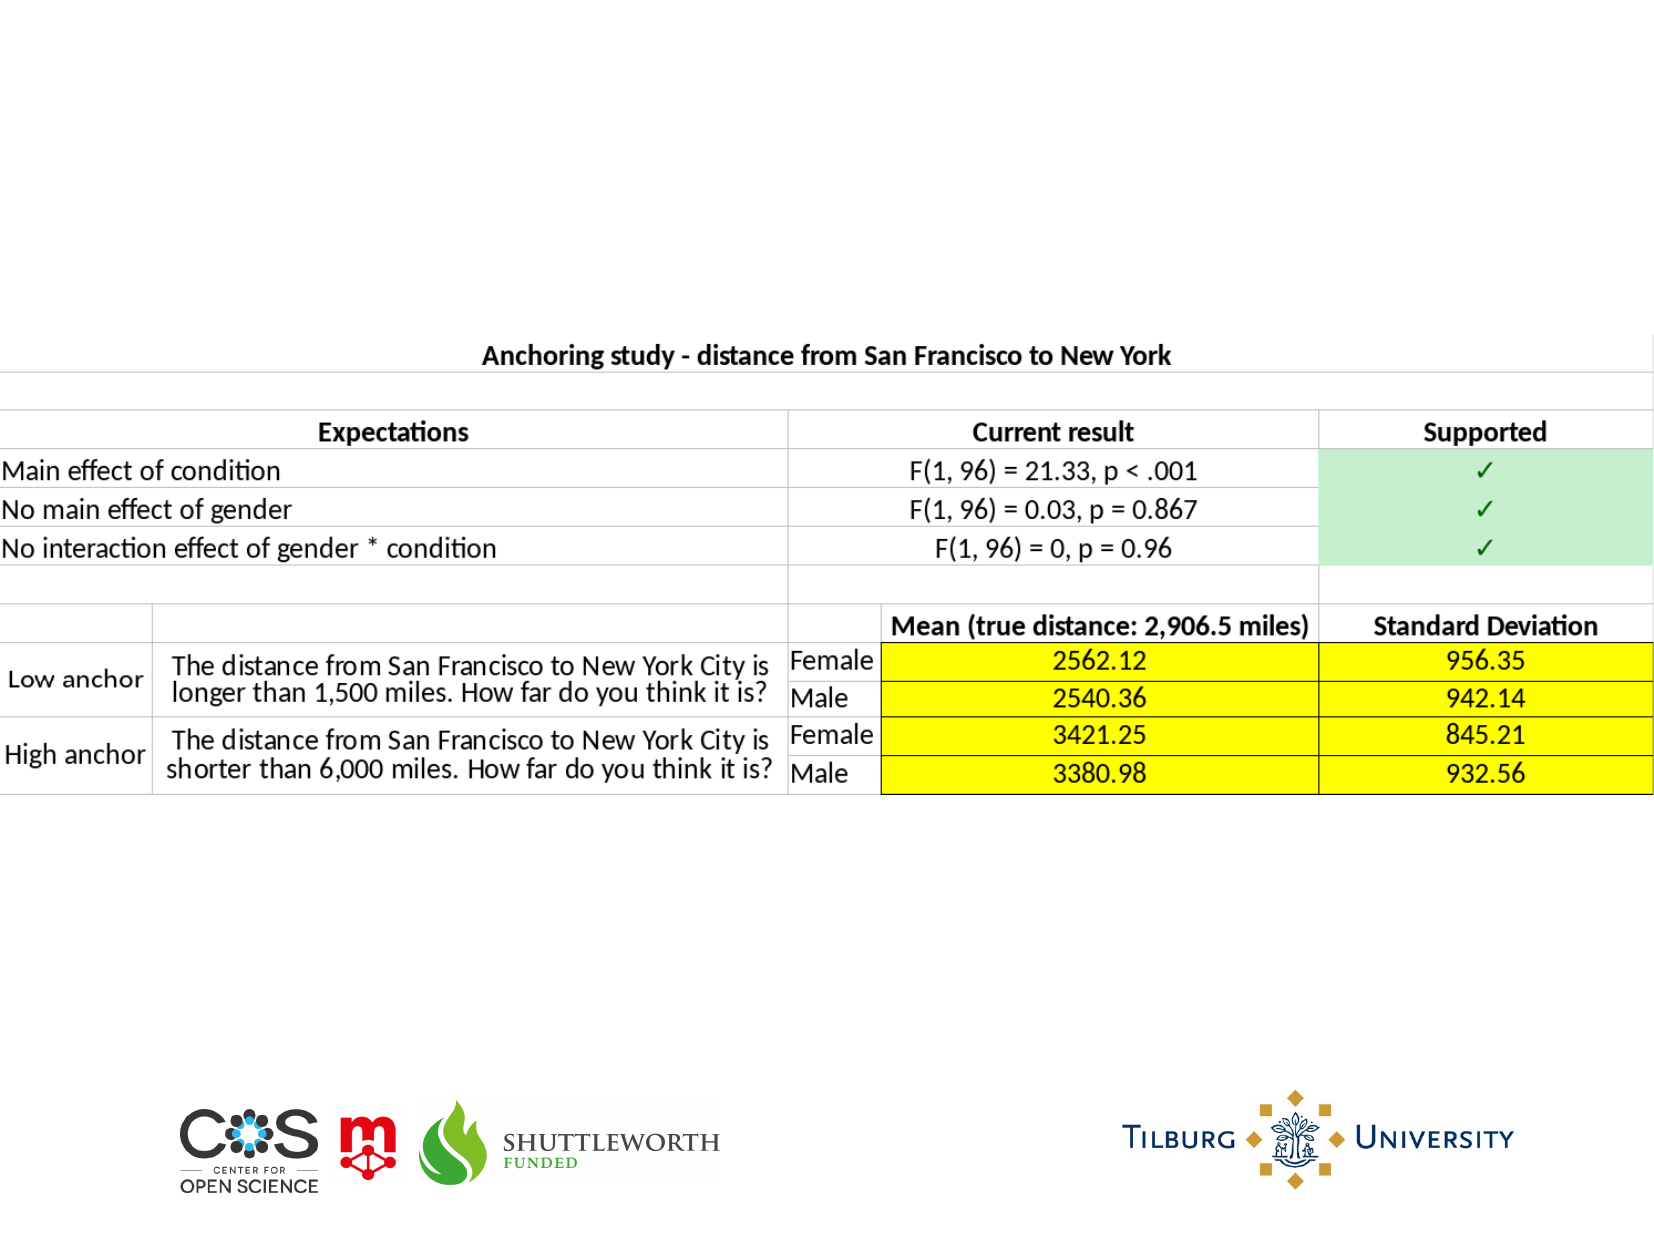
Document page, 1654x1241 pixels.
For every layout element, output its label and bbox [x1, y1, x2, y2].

picture [180, 1109, 318, 1193]
picture [330, 1109, 406, 1186]
picture [419, 1100, 720, 1185]
picture [0, 334, 1654, 796]
picture [1110, 1079, 1526, 1199]
